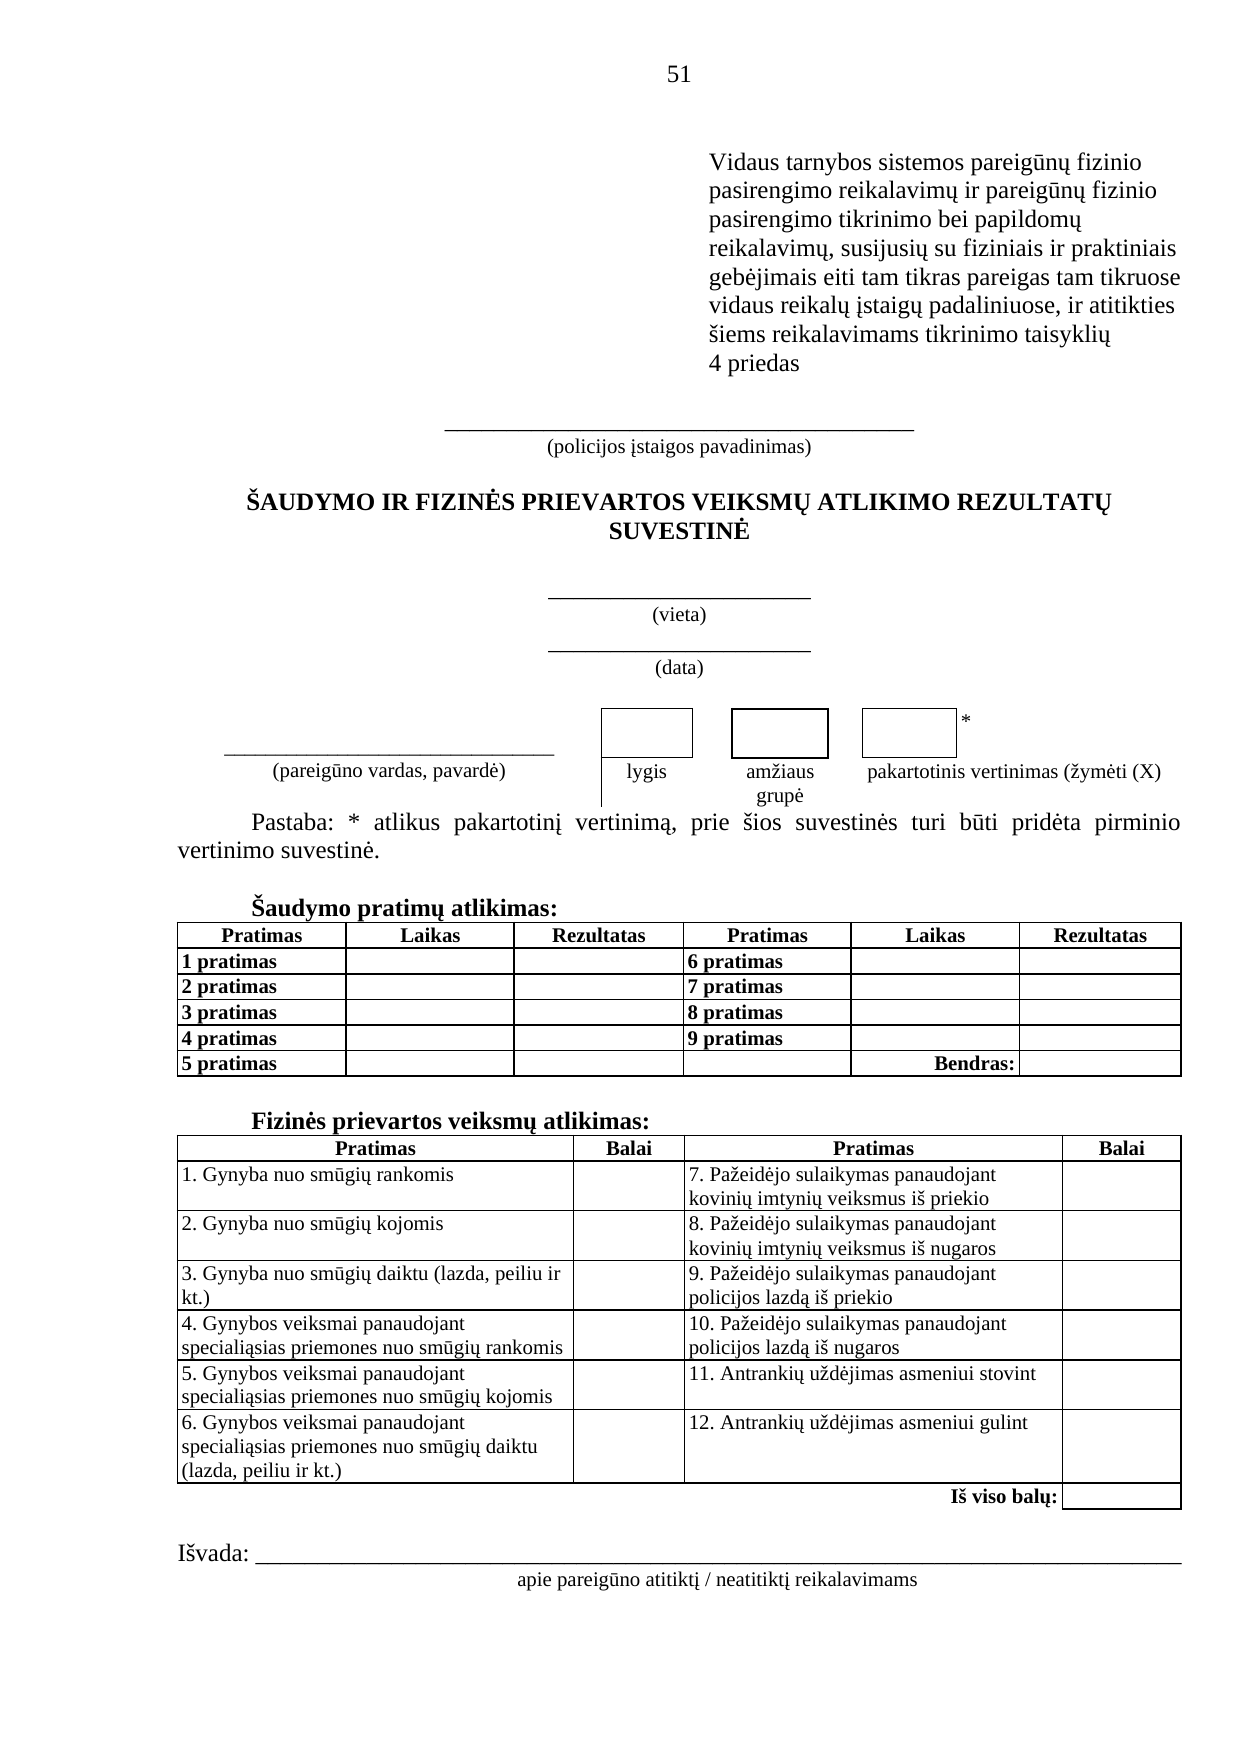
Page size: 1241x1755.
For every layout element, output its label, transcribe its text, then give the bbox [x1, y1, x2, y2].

table_cell [1015, 1000, 1019, 1024]
table_cell [574, 1211, 684, 1259]
text Šaudymo pratimų atlikimas: [177, 893, 1181, 922]
text apie pareigūno atitiktį / neatitiktį reikalavimams [177, 1567, 1181, 1591]
table_cell 11. Antrankių uždėjimas asmeniui stovint [685, 1361, 1062, 1408]
table_cell 12. Antrankių uždėjimas asmeniui gulint [685, 1410, 1062, 1482]
table_cell [177, 1484, 181, 1508]
table_header [863, 709, 956, 757]
text (data) [177, 655, 1181, 679]
text (policijos įstaigos pavadinimas) [177, 434, 1181, 458]
table_cell [693, 757, 732, 807]
table_cell [1063, 1211, 1180, 1259]
text Išvada: [177, 1538, 1181, 1567]
text reikalavimų, susijusių su fiziniais ir praktiniais [177, 233, 1181, 262]
text Pastaba: * atlikus pakartotinį vertinimą, prie šios suvestinės turi būti pridėta pirminio vertinimo suvestinė. [177, 807, 1181, 864]
table_cell [574, 1361, 684, 1408]
text pasirengimo tikrinimo bei papildomų [177, 204, 1181, 233]
text Vidaus tarnybos sistemos pareigūnų fizinio [177, 147, 1181, 176]
table_cell [679, 949, 683, 973]
table_header (pareigūno vardas, pavardė) [177, 708, 601, 807]
table_cell [574, 1484, 578, 1508]
table_cell [1063, 1311, 1180, 1359]
table_header [829, 708, 862, 757]
table_cell [679, 1051, 683, 1075]
text (vieta) [177, 602, 1181, 626]
table_cell [574, 1261, 684, 1309]
table_cell [1063, 1162, 1180, 1210]
table_cell 1. Gynyba nuo smūgių rankomis [178, 1162, 573, 1210]
table_cell [828, 757, 863, 807]
table_cell lygis [602, 758, 692, 807]
text _____________________ [177, 573, 1181, 602]
table_cell [1063, 1410, 1180, 1482]
table_cell pakartotinis vertinimas (žymėti (X) [863, 757, 1181, 807]
text ŠAUDYMO IR FIZINĖS PRIEVARTOS VEIKSMŲ ATLIKIMO REZULTATŲ SUVESTINĖ [177, 487, 1181, 545]
table_header [733, 710, 827, 757]
table_header [693, 708, 731, 757]
text pasirengimo reikalavimų ir pareigūnų fizinio [177, 176, 1181, 204]
table_cell [1063, 1361, 1180, 1408]
table_cell [569, 1484, 573, 1508]
table_cell [574, 1311, 684, 1359]
table_cell [1015, 975, 1019, 998]
table_header [602, 709, 692, 757]
text Fizinės prievartos veiksmų atlikimas: [177, 1106, 1181, 1134]
table_cell [1015, 949, 1019, 973]
table_cell [1063, 1261, 1180, 1309]
table_header * [957, 708, 1181, 757]
table_cell [1015, 1026, 1019, 1050]
table_cell [679, 1000, 683, 1024]
table_cell [680, 1484, 684, 1508]
text _____________________ [177, 626, 1181, 655]
table_cell 2. Gynyba nuo smūgių kojomis [178, 1211, 573, 1259]
text 4 priedas [177, 348, 1181, 377]
table_cell [574, 1410, 684, 1482]
table_cell [679, 975, 683, 998]
text vidaus reikalų įstaigų padaliniuose, ir atitikties [177, 291, 1181, 319]
text gebėjimais eiti tam tikras pareigas tam tikruose [177, 262, 1181, 291]
table_cell [679, 1026, 683, 1050]
table_cell [574, 1162, 684, 1210]
text šiems reikalavimams tikrinimo taisyklių [177, 319, 1181, 348]
